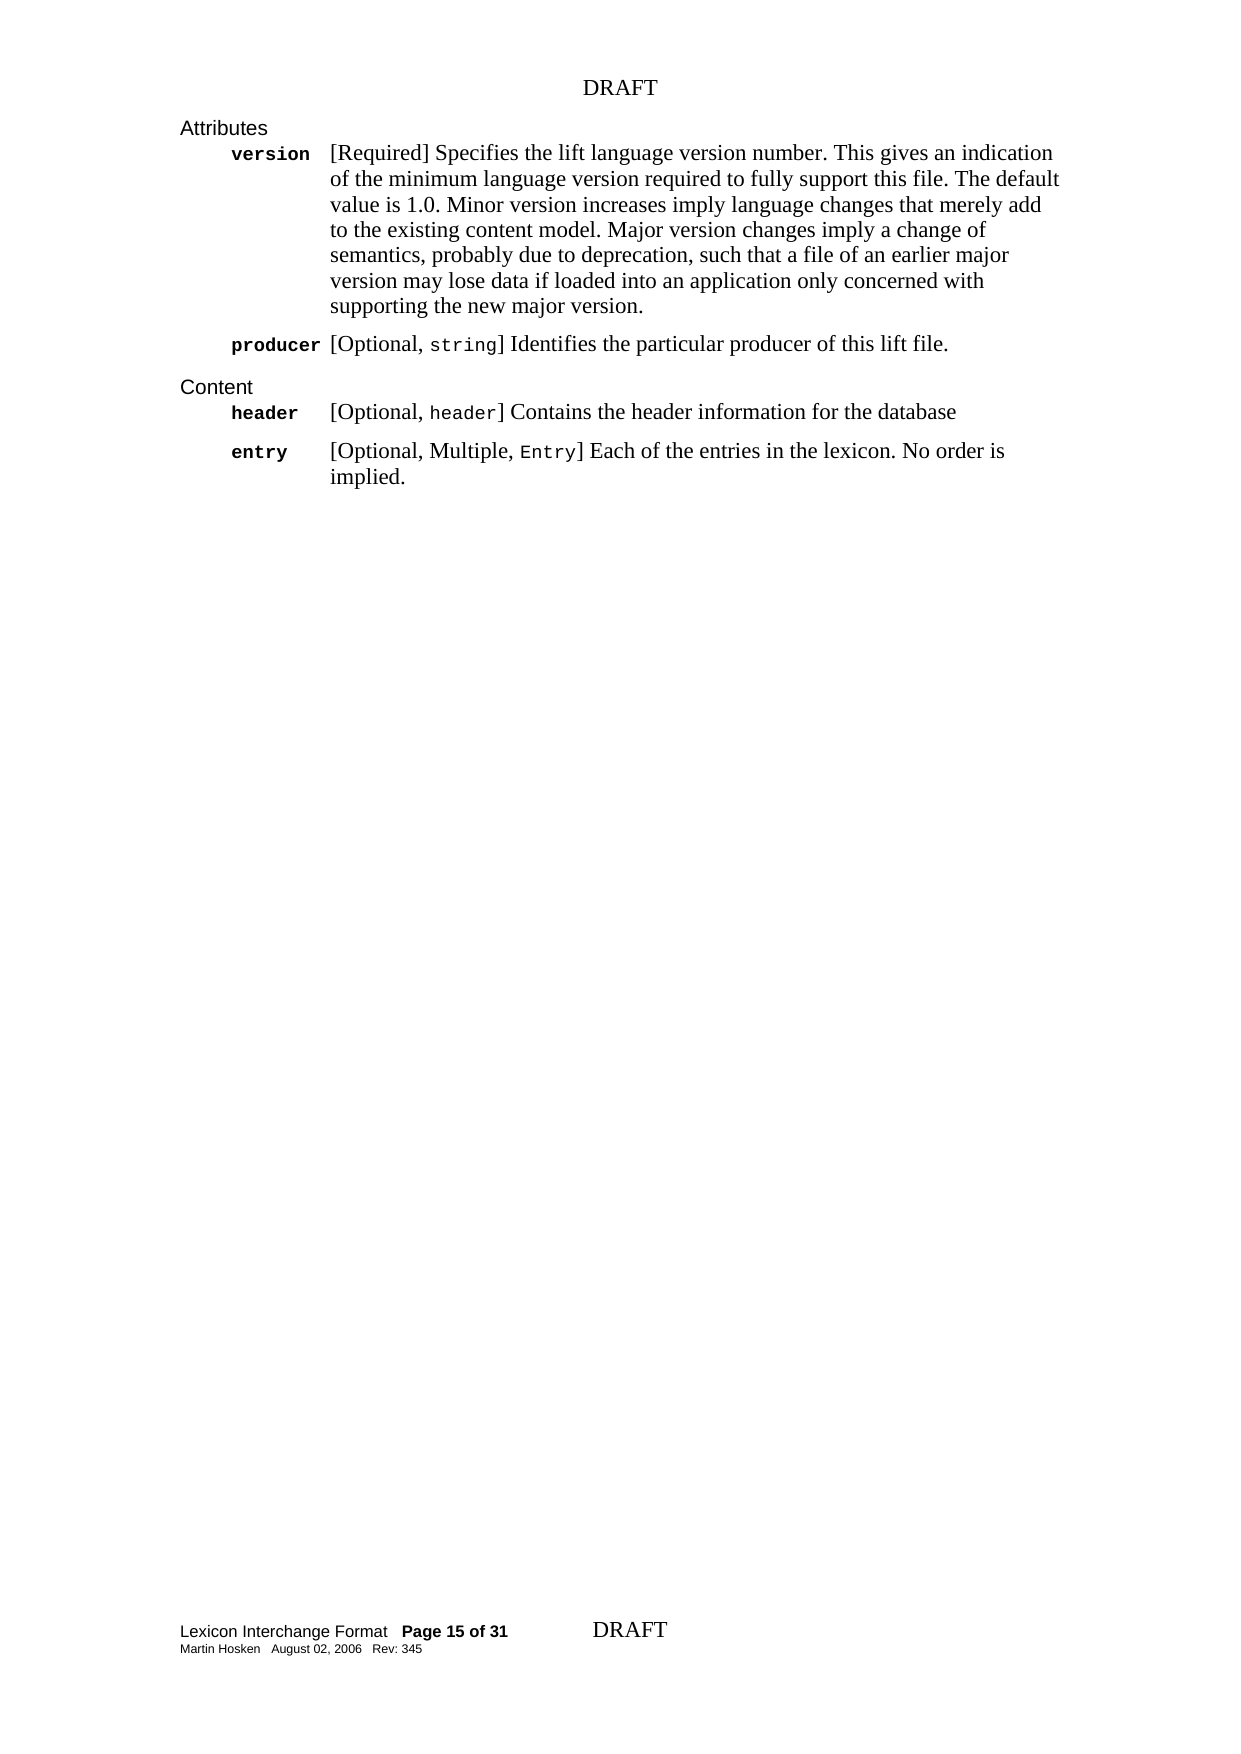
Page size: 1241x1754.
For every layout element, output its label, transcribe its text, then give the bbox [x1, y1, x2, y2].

subtitle Attributes [180, 117, 1061, 140]
text version [Required] Specifies the lift language version number. This gives an indication of the minimum language version required to fully support this file. The default value is 1.0. Minor version increases imply language changes that merely add to the existing content model. Major version changes imply a change of semantics, probably due to deprecation, such that a file of an earlier major version may lose data if loaded into an application only concerned with supporting the new major version. [231, 140, 1061, 319]
text producer [Optional, string] Identifies the particular producer of this lift file. [231, 331, 1061, 357]
text header [Optional, header] Contains the header information for the database [231, 399, 1061, 425]
subtitle Content [180, 376, 1061, 399]
text entry [Optional, Multiple, Entry] Each of the entries in the lexicon. No order is implied. [231, 438, 1061, 489]
